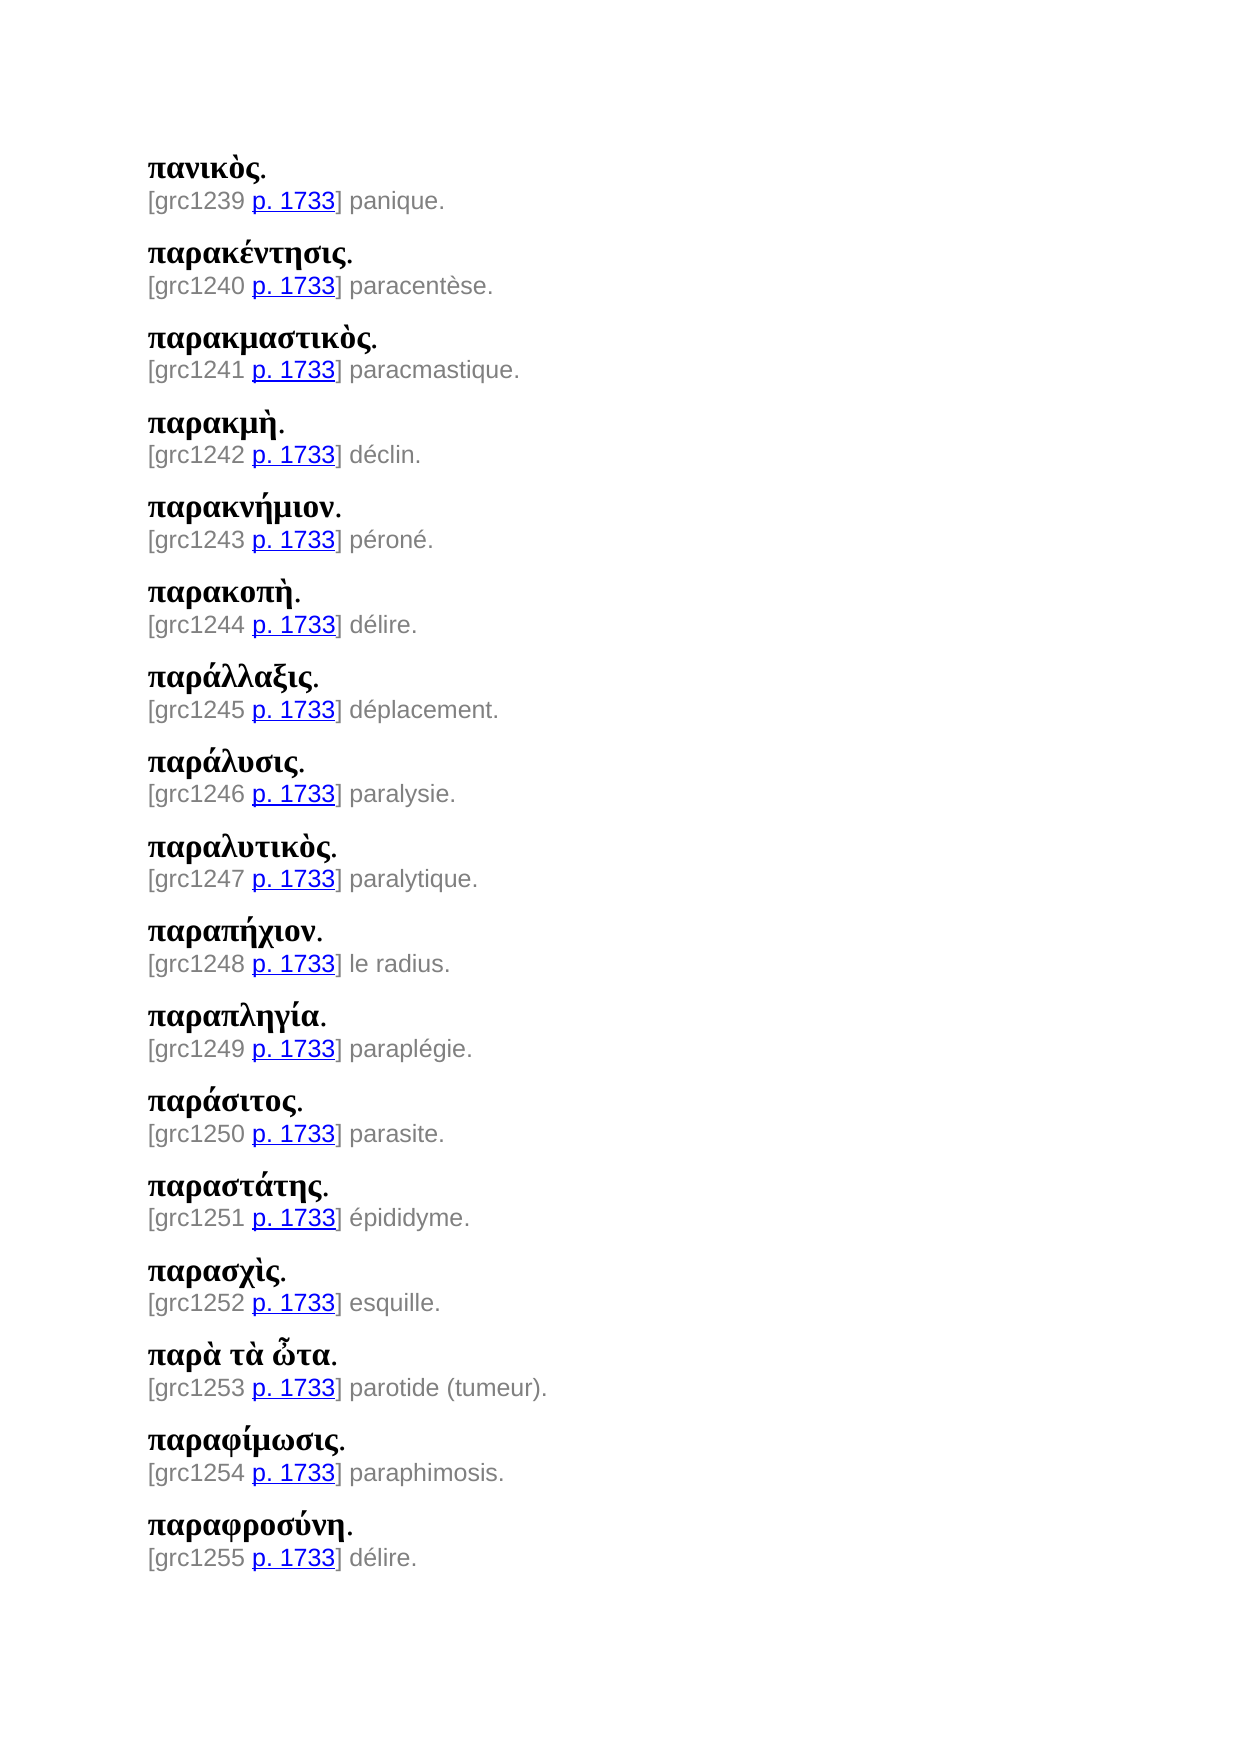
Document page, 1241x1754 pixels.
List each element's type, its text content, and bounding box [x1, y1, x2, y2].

text παράσιτος. [148, 1080, 1093, 1119]
text παρακμὴ. [148, 402, 1093, 440]
text [grc1252 p. 1733] esquille. [148, 1288, 1093, 1317]
text [grc1249 p. 1733] paraplégie. [148, 1034, 1093, 1063]
text [grc1254 p. 1733] paraphimosis. [148, 1458, 1093, 1487]
text παραπληγία. [148, 996, 1093, 1034]
text [grc1250 p. 1733] parasite. [148, 1119, 1093, 1147]
text [grc1239 p. 1733] panique. [148, 186, 1093, 215]
text [grc1251 p. 1733] épididyme. [148, 1203, 1093, 1232]
text παρασχὶς. [148, 1250, 1093, 1288]
text παραφροσύνη. [148, 1504, 1093, 1543]
text [grc1244 p. 1733] délire. [148, 610, 1093, 639]
text [grc1247 p. 1733] paralytique. [148, 864, 1093, 893]
text παραπήχιον. [148, 911, 1093, 949]
text [grc1240 p. 1733] paracentèse. [148, 271, 1093, 299]
text [grc1241 p. 1733] paracmastique. [148, 356, 1093, 384]
text παρὰ τὰ ὦτα. [148, 1335, 1093, 1373]
text παραστάτης. [148, 1165, 1093, 1203]
text [grc1246 p. 1733] paralysie. [148, 779, 1093, 808]
text παραφίμωσις. [148, 1419, 1093, 1458]
text [grc1243 p. 1733] péroné. [148, 525, 1093, 554]
text παρακέντησις. [148, 232, 1093, 271]
text παράλλαξις. [148, 656, 1093, 695]
text [grc1242 p. 1733] déclin. [148, 440, 1093, 469]
text [grc1245 p. 1733] déplacement. [148, 695, 1093, 723]
text παρακνήμιον. [148, 487, 1093, 525]
text [grc1255 p. 1733] délire. [148, 1543, 1093, 1571]
text παρακοπὴ. [148, 572, 1093, 610]
text παράλυσις. [148, 741, 1093, 779]
text παραλυτικὸς. [148, 826, 1093, 864]
text [grc1248 p. 1733] le radius. [148, 949, 1093, 978]
text πανικὸς. [148, 148, 1093, 186]
text [grc1253 p. 1733] parotide (tumeur). [148, 1373, 1093, 1402]
text παρακμαστικὸς. [148, 317, 1093, 356]
